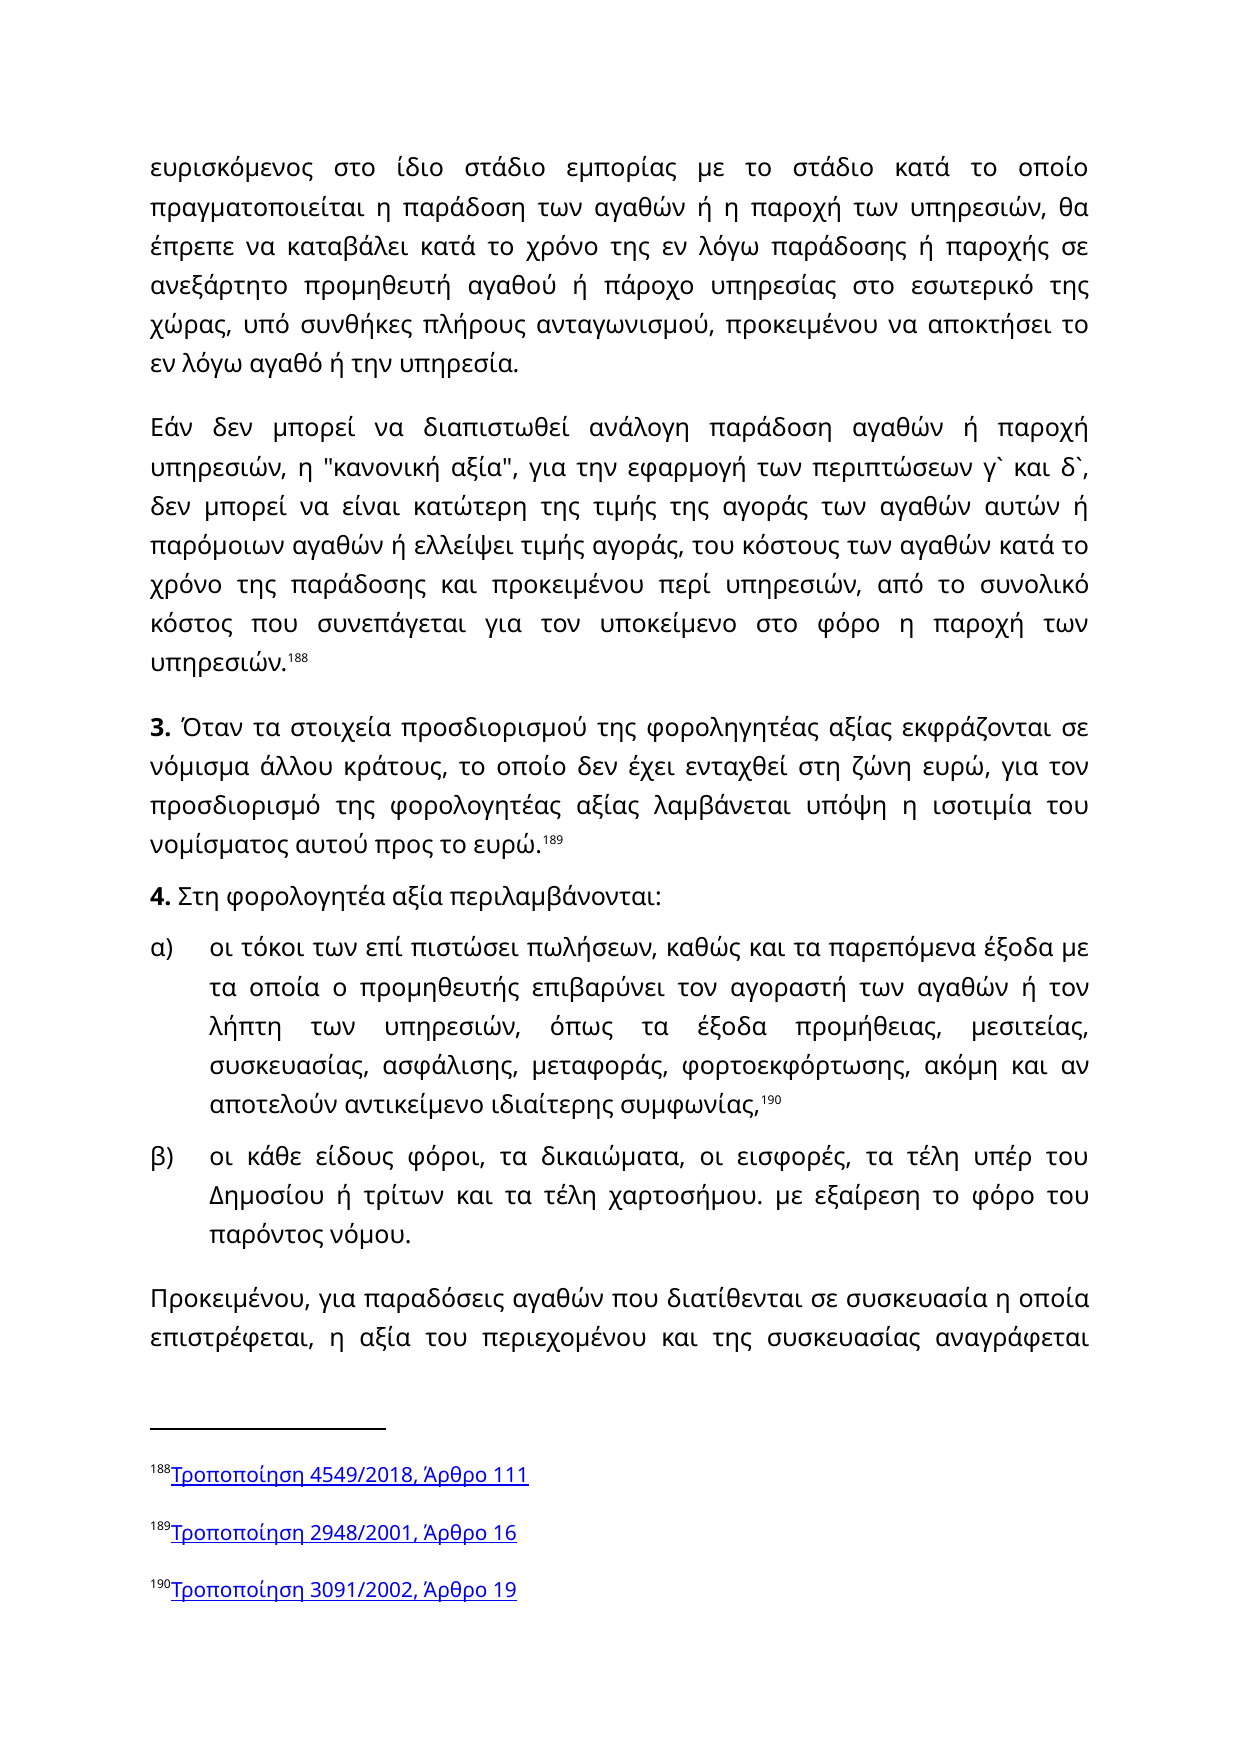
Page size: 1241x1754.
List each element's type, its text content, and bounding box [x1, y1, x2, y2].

list β) οι κάθε είδους φόροι, τα δικαιώματα, οι εισφορές, τα τέλη υπέρ του Δημοσίου ή τρίτων και τα τέλη χαρτοσήμου. με εξαίρεση το φόρο του παρόντος νόμου. [150, 1138, 1090, 1251]
text Προκειμένου, για παραδόσεις αγαθών που διατίθενται σε συσκευασία η οποία επιστρέφεται, η αξία του περιεχομένου και της συσκευασίας αναγράφεται [150, 1281, 1090, 1354]
text Τροποποίηση 2948/2001, Άρθρο 16 [150, 1518, 1090, 1546]
text ευρισκόμενος στο ίδιο στάδιο εμπορίας με το στάδιο κατά το οποίο πραγματοποιείται η παράδοση των αγαθών ή η παροχή των υπηρεσιών, θα έπρεπε να καταβάλει κατά το χρόνο της εν λόγω παράδοσης ή παροχής σε ανεξάρτητο προμηθευτή αγαθού ή πάροχο υπηρεσίας στο εσωτερικό της χώρας, υπό συνθήκες πλήρους ανταγωνισμού, προκειμένου να αποκτήσει το εν λόγω αγαθό ή την υπηρεσία. [150, 150, 1090, 380]
text 4. Στη φορολογητέα αξία περιλαμβάνονται: [150, 878, 1090, 912]
text Τροποποίηση 4549/2018, Άρθρο 111 [150, 1460, 1090, 1489]
list α) οι τόκοι των επί πιστώσει πωλήσεων, καθώς και τα παρεπόμενα έξοδα με τα οποία ο προμηθευτής επιβαρύνει τον αγοραστή των αγαθών ή τον λήπτη των υπηρεσιών, όπως τα έξοδα προμήθειας, μεσιτείας, συσκευασίας, ασφάλισης, μεταφοράς, φορτοεκφόρτωσης, ακόμη και αν αποτελούν αντικείμενο ιδιαίτερης συμφωνίας, [150, 930, 1090, 1121]
text Εάν δεν μπορεί να διαπιστωθεί ανάλογη παράδοση αγαθών ή παροχή υπηρεσιών, η "κανονική αξία", για την εφαρμογή των περιπτώσεων γ` και δ`, δεν μπορεί να είναι κατώτερη της τιμής της αγοράς των αγαθών αυτών ή παρόμοιων αγαθών ή ελλείψει τιμής αγοράς, του κόστους των αγαθών κατά το χρόνο της παράδοσης και προκειμένου περί υπηρεσιών, από το συνολικό κόστος που συνεπάγεται για τον υποκείμενο στο φόρο η παροχή των υπηρεσιών. [150, 410, 1090, 679]
text Τροποποίηση 3091/2002, Άρθρο 19 [150, 1576, 1090, 1604]
text 3. Όταν τα στοιχεία προσδιορισμού της φοροληγητέας αξίας εκφράζονται σε νόμισμα άλλου κράτους, το οποίο δεν έχει ενταχθεί στη ζώνη ευρώ, για τον προσδιορισμό της φορολογητέας αξίας λαμβάνεται υπόψη η ισοτιμία του νομίσματος αυτού προς το ευρώ. [150, 709, 1090, 861]
